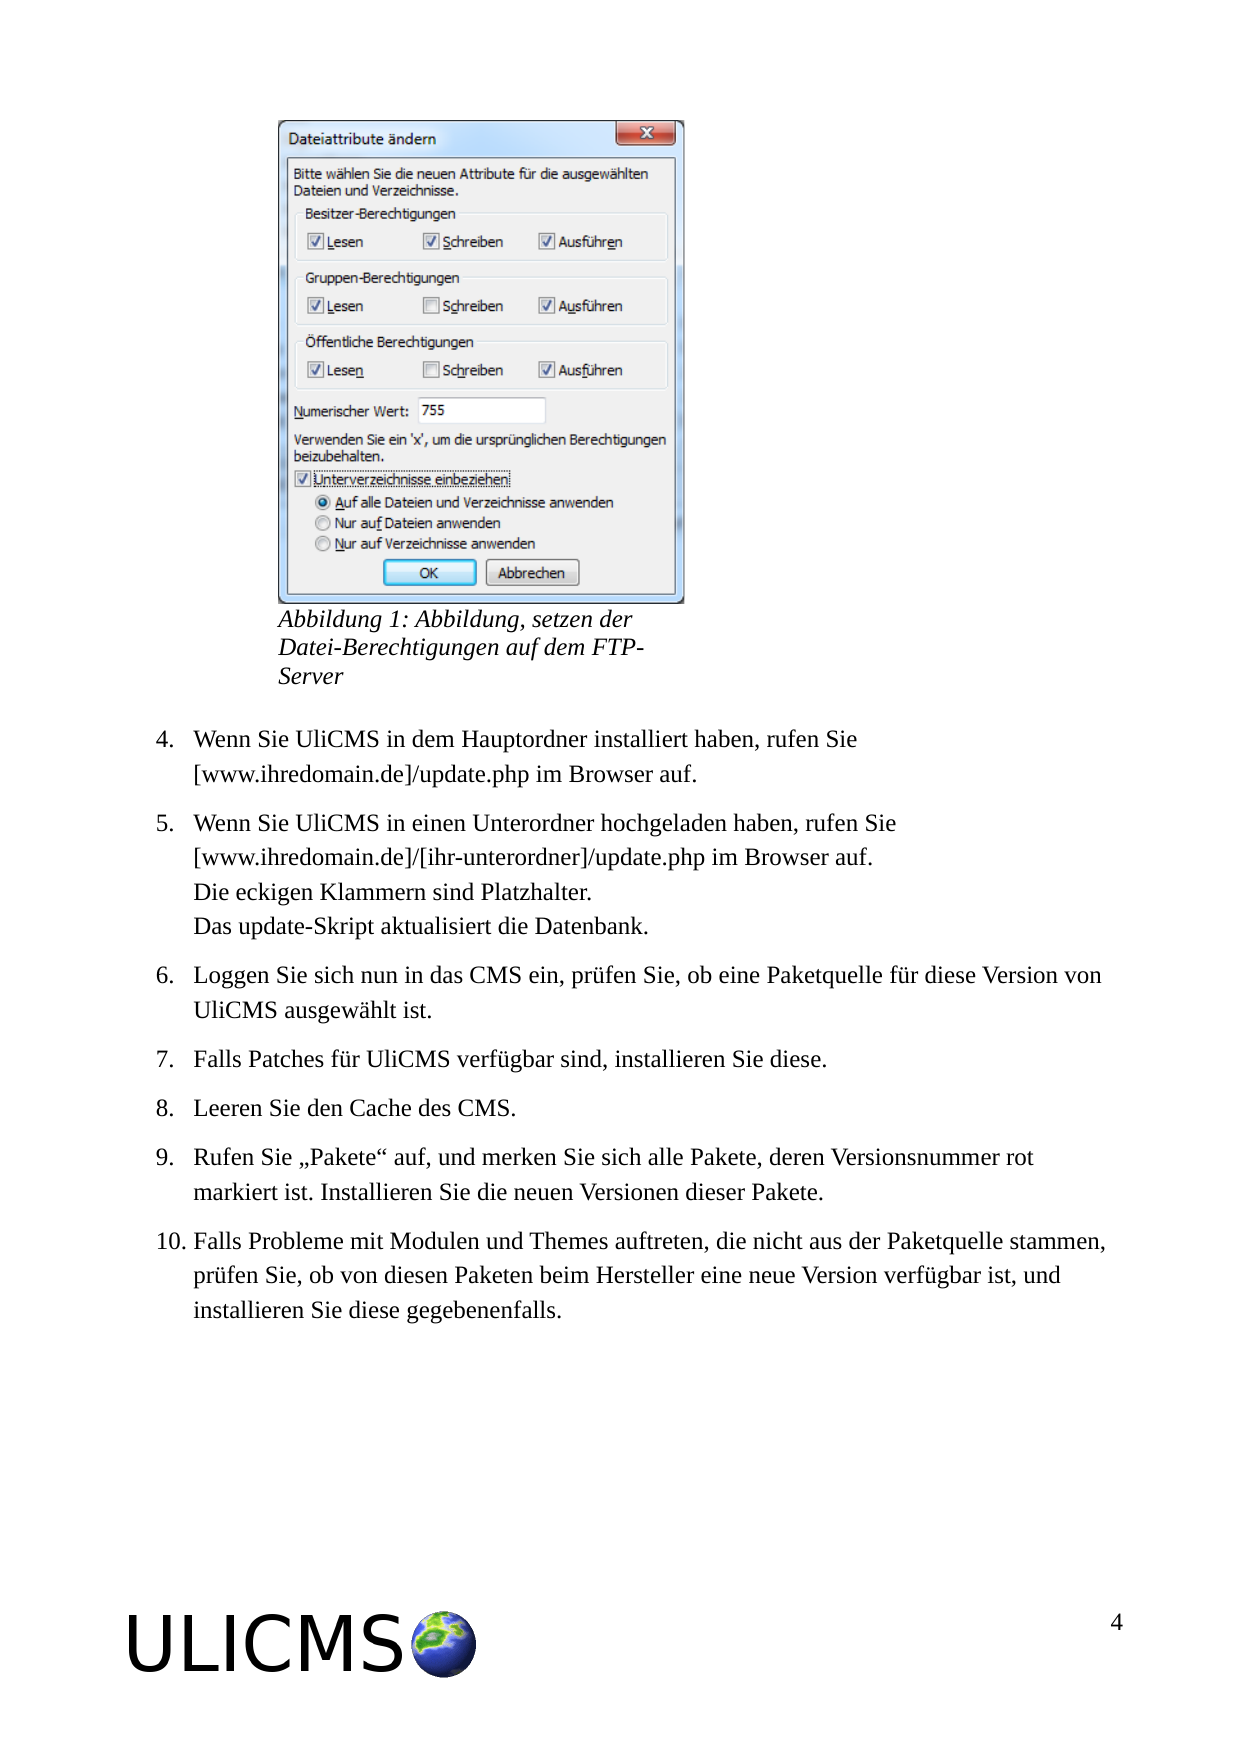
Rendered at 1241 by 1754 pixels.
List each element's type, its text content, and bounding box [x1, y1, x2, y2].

list Falls Probleme mit Modulen und Themes auftreten, die nicht aus der Paketquelle stammen, prüfen Sie, ob von diesen Paketen beim Hersteller eine neue Version verfügbar ist, und installieren Sie diese gegebenenfalls. [156, 1226, 1123, 1323]
list Wenn Sie UliCMS in dem Hauptordner installiert haben, rufen Sie [www.ihredomain.de]/update.php im Browser auf. [156, 108, 1123, 788]
picture [118, 1607, 479, 1681]
picture [278, 120, 685, 604]
list Leeren Sie den Cache des CMS. [156, 1093, 1123, 1122]
list Abbildung 1: Abbildung, setzen der Datei-Berechtigungen auf dem FTP-Server [278, 604, 684, 719]
list Rufen Sie „Pakete“ auf, und merken Sie sich alle Pakete, deren Versionsnummer rot markiert ist. Installieren Sie die neuen Versionen dieser Pakete. [156, 1142, 1123, 1205]
list Falls Patches für UliCMS verfügbar sind, installieren Sie diese. [156, 1044, 1123, 1073]
list Wenn Sie UliCMS in einen Unterordner hochgeladen haben, rufen Sie [www.ihredomain.de]/[ihr-unterordner]/update.php im Browser auf. Die eckigen Klammern sind Platzhalter. Das update-Skript aktualisiert die Datenbank. [156, 808, 1123, 940]
list Loggen Sie sich nun in das CMS ein, prüfen Sie, ob eine Paketquelle für diese Version von UliCMS ausgewählt ist. [156, 961, 1123, 1024]
